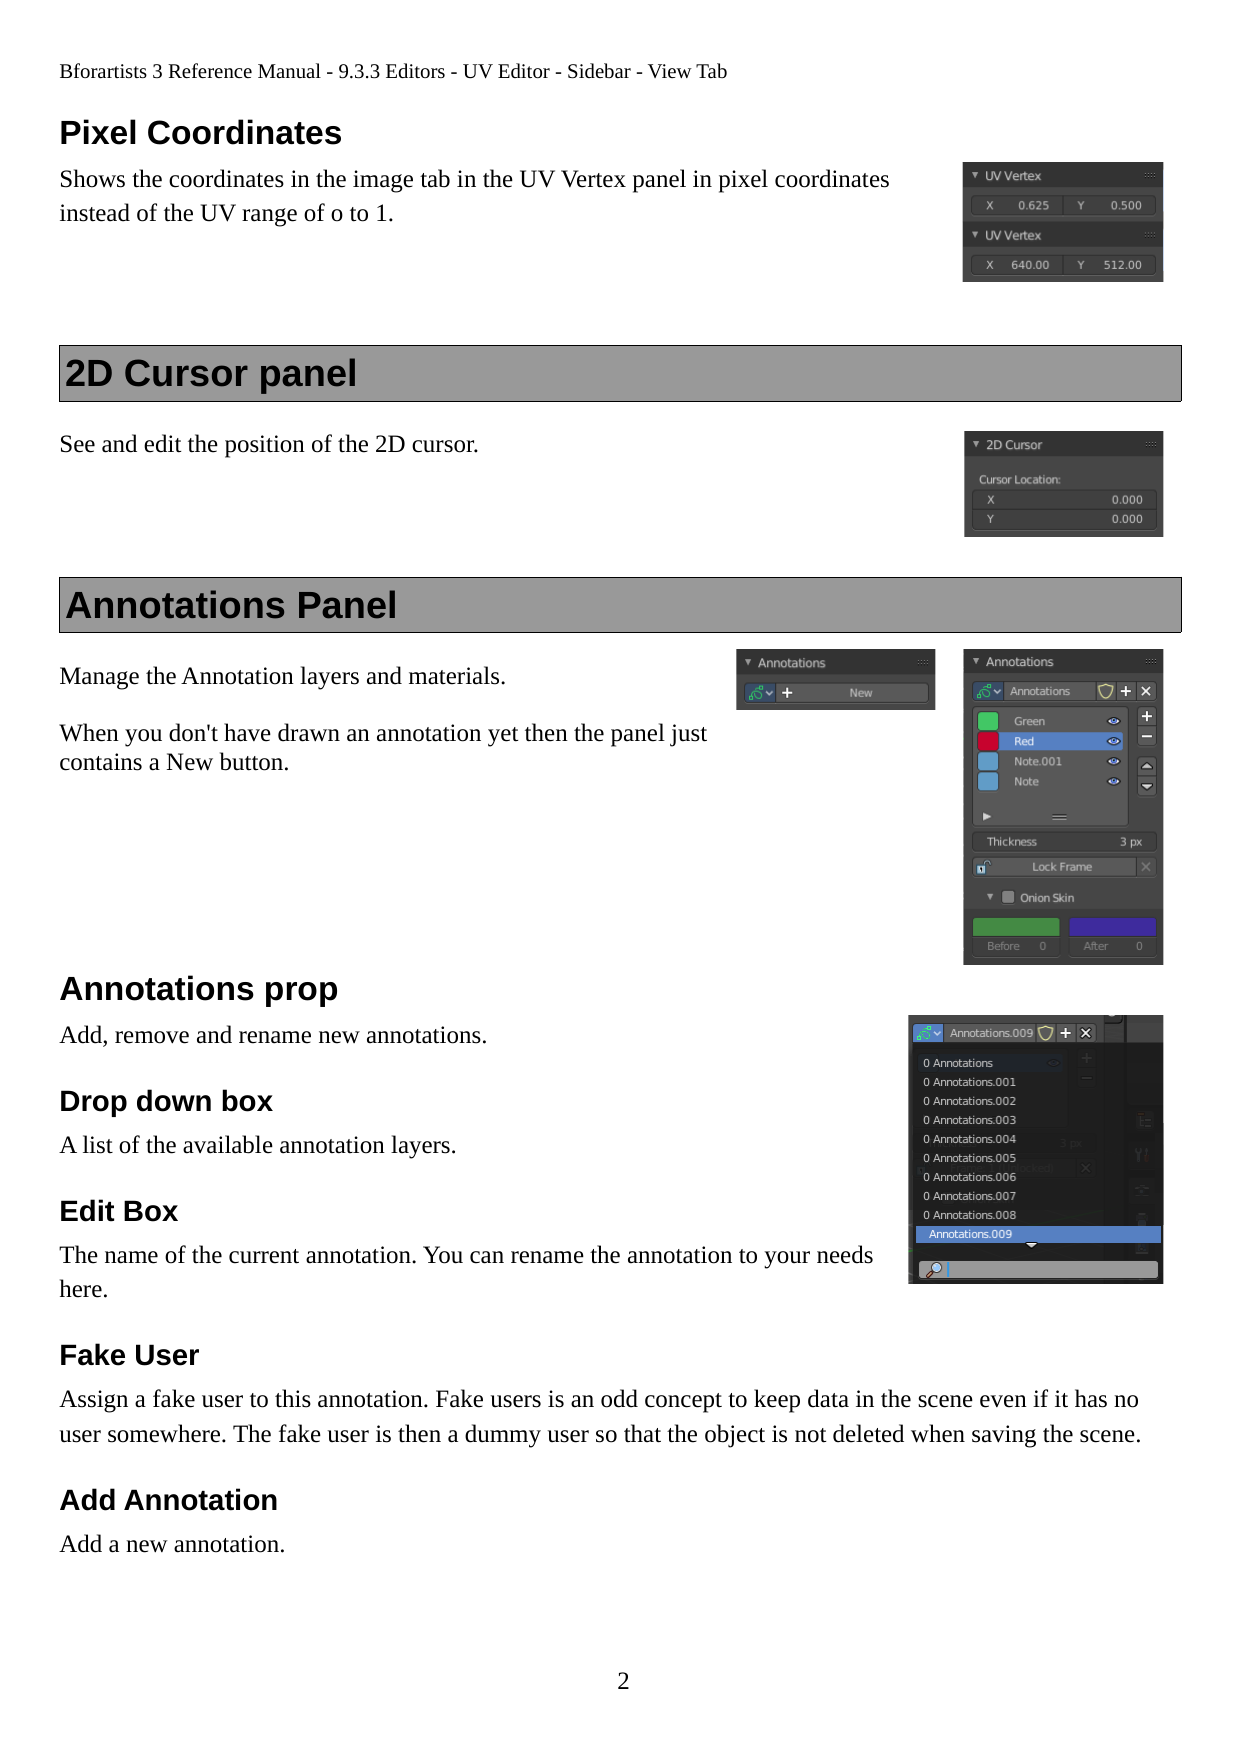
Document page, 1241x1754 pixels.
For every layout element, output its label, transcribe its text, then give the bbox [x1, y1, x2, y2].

subtitle Pixel Coordinates [59, 113, 1181, 151]
text Manage the Annotation layers and materials. [59, 661, 736, 689]
picture [736, 649, 936, 710]
text Shows the coordinates in the image tab in the UV Vertex panel in pixel coordinates instead of the UV range of o to 1. [59, 164, 962, 227]
table_header 2D Cursor panel [60, 346, 1181, 401]
text The name of the current annotation. You can rename the annotation to your needs here. [59, 1240, 1181, 1303]
subtitle Drop down box [59, 1084, 908, 1118]
text Add a new annotation. [59, 1529, 1181, 1557]
subtitle [1164, 1084, 1181, 1118]
picture [908, 1015, 1164, 1284]
subtitle Edit Box [59, 1194, 908, 1227]
text Add, remove and rename new annotations. [59, 1020, 908, 1049]
subtitle Fake User [59, 1338, 1181, 1372]
picture [962, 162, 1164, 282]
text See and edit the position of the 2D cursor. [59, 429, 1181, 458]
picture [963, 649, 1164, 965]
picture [964, 431, 1164, 537]
subtitle [1164, 1194, 1181, 1227]
text A list of the available annotation layers. [59, 1130, 908, 1159]
text Assign a fake user to this annotation. Fake users is an odd concept to keep data in the scene even if it has no user somewhere. The fake user is then a dummy user so that the object is not deleted when saving the scene. [59, 1384, 1181, 1448]
subtitle Annotations prop [59, 969, 1181, 1008]
table_header Annotations Panel [60, 578, 1181, 632]
text When you don't have drawn an annotation yet then the panel just contains a New button. [59, 718, 963, 776]
subtitle Add Annotation [59, 1482, 1181, 1516]
